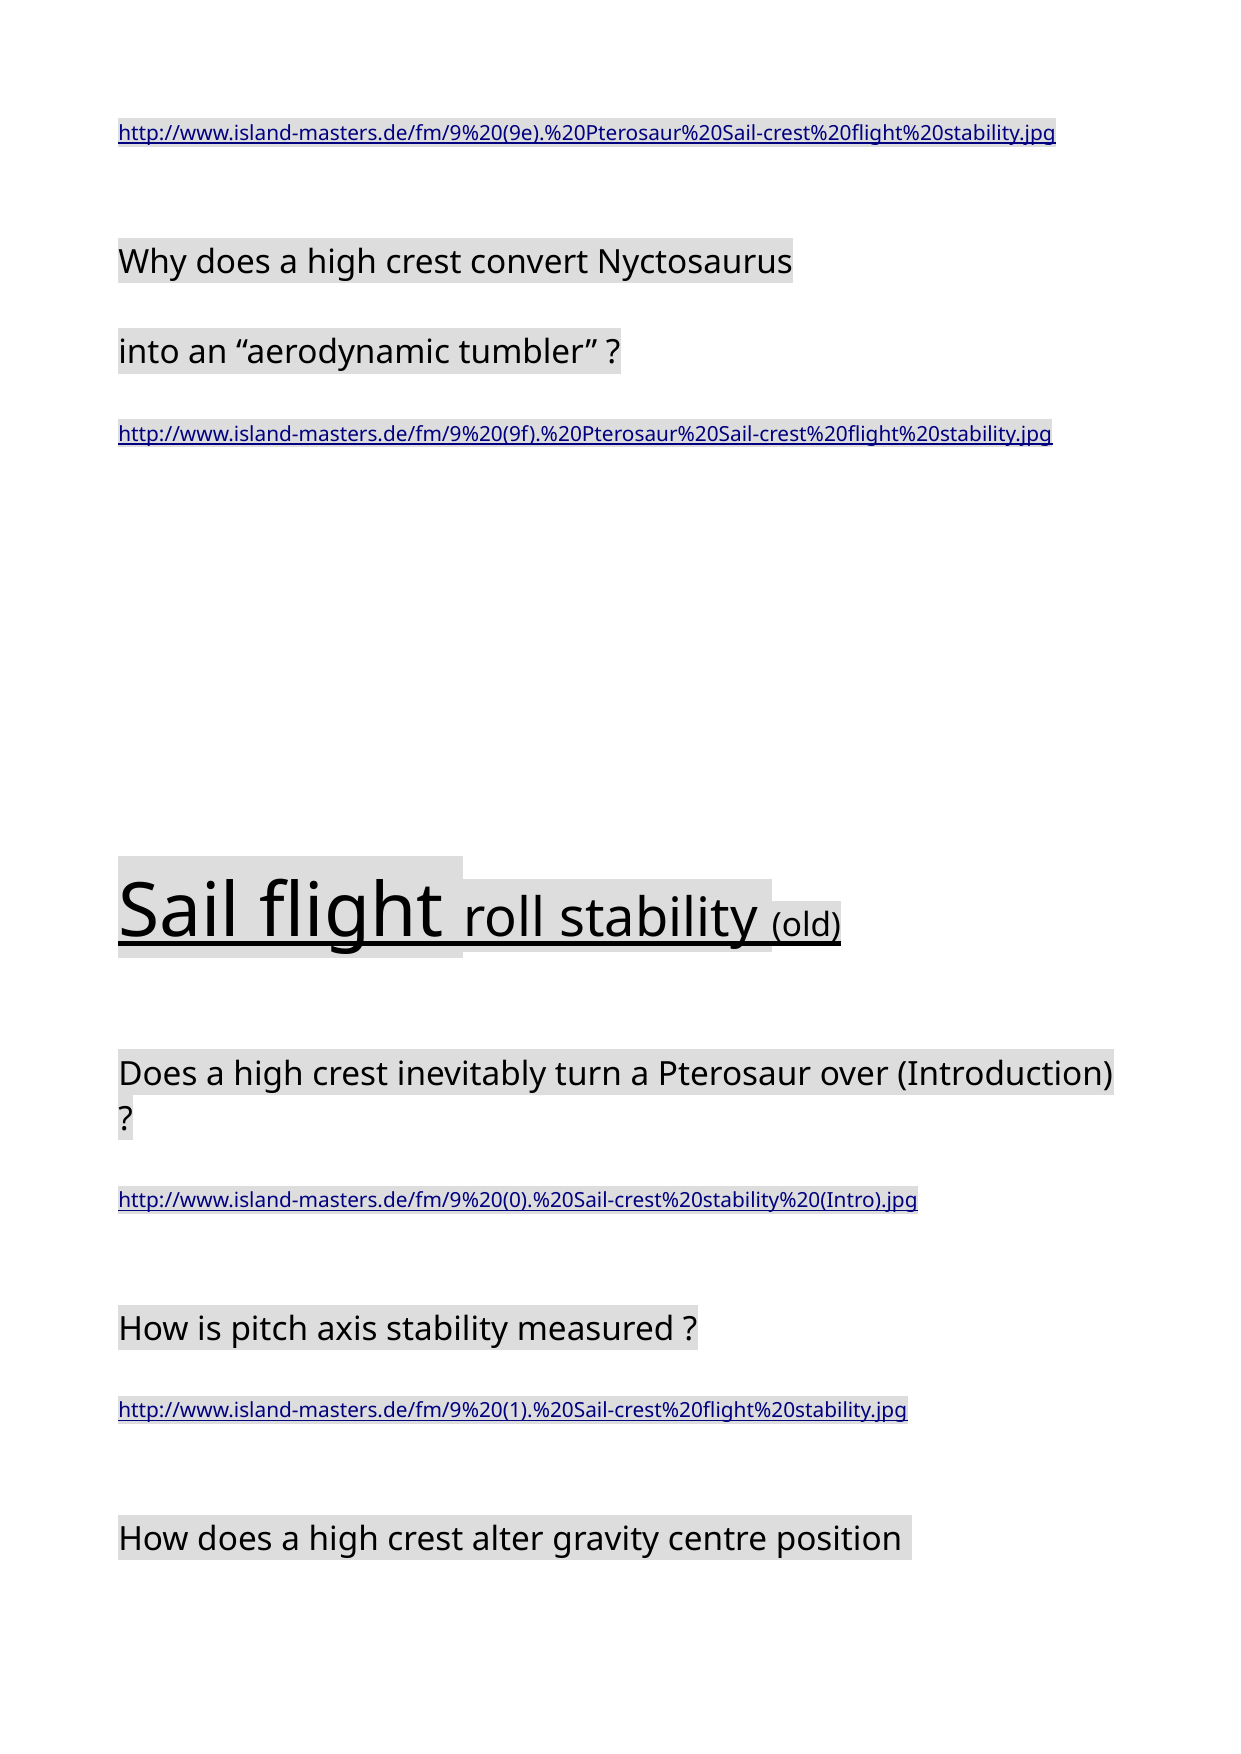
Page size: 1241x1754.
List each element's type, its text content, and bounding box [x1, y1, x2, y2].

text into an “aerodynamic tumbler” ? [118, 328, 1122, 374]
text http://www.island-masters.de/fm/9%20(9f).%20Pterosaur%20Sail-crest%20flight%20stability.jpg [118, 419, 1122, 447]
text Does a high crest inevitably turn a Pterosaur over (Introduction) ? [118, 1049, 1122, 1140]
text Sail flight roll stability (old) [118, 856, 1122, 958]
text How does a high crest alter gravity centre position [118, 1515, 1122, 1560]
text http://www.island-masters.de/fm/9%20(0).%20Sail-crest%20stability%20(Intro).jpg [118, 1186, 1122, 1214]
text http://www.island-masters.de/fm/9%20(9e).%20Pterosaur%20Sail-crest%20flight%20stability.jpg [118, 118, 1122, 147]
text http://www.island-masters.de/fm/9%20(1).%20Sail-crest%20flight%20stability.jpg [118, 1396, 1122, 1424]
text Why does a high crest convert Nyctosaurus [118, 237, 1122, 283]
text How is pitch axis stability measured ? [118, 1305, 1122, 1350]
